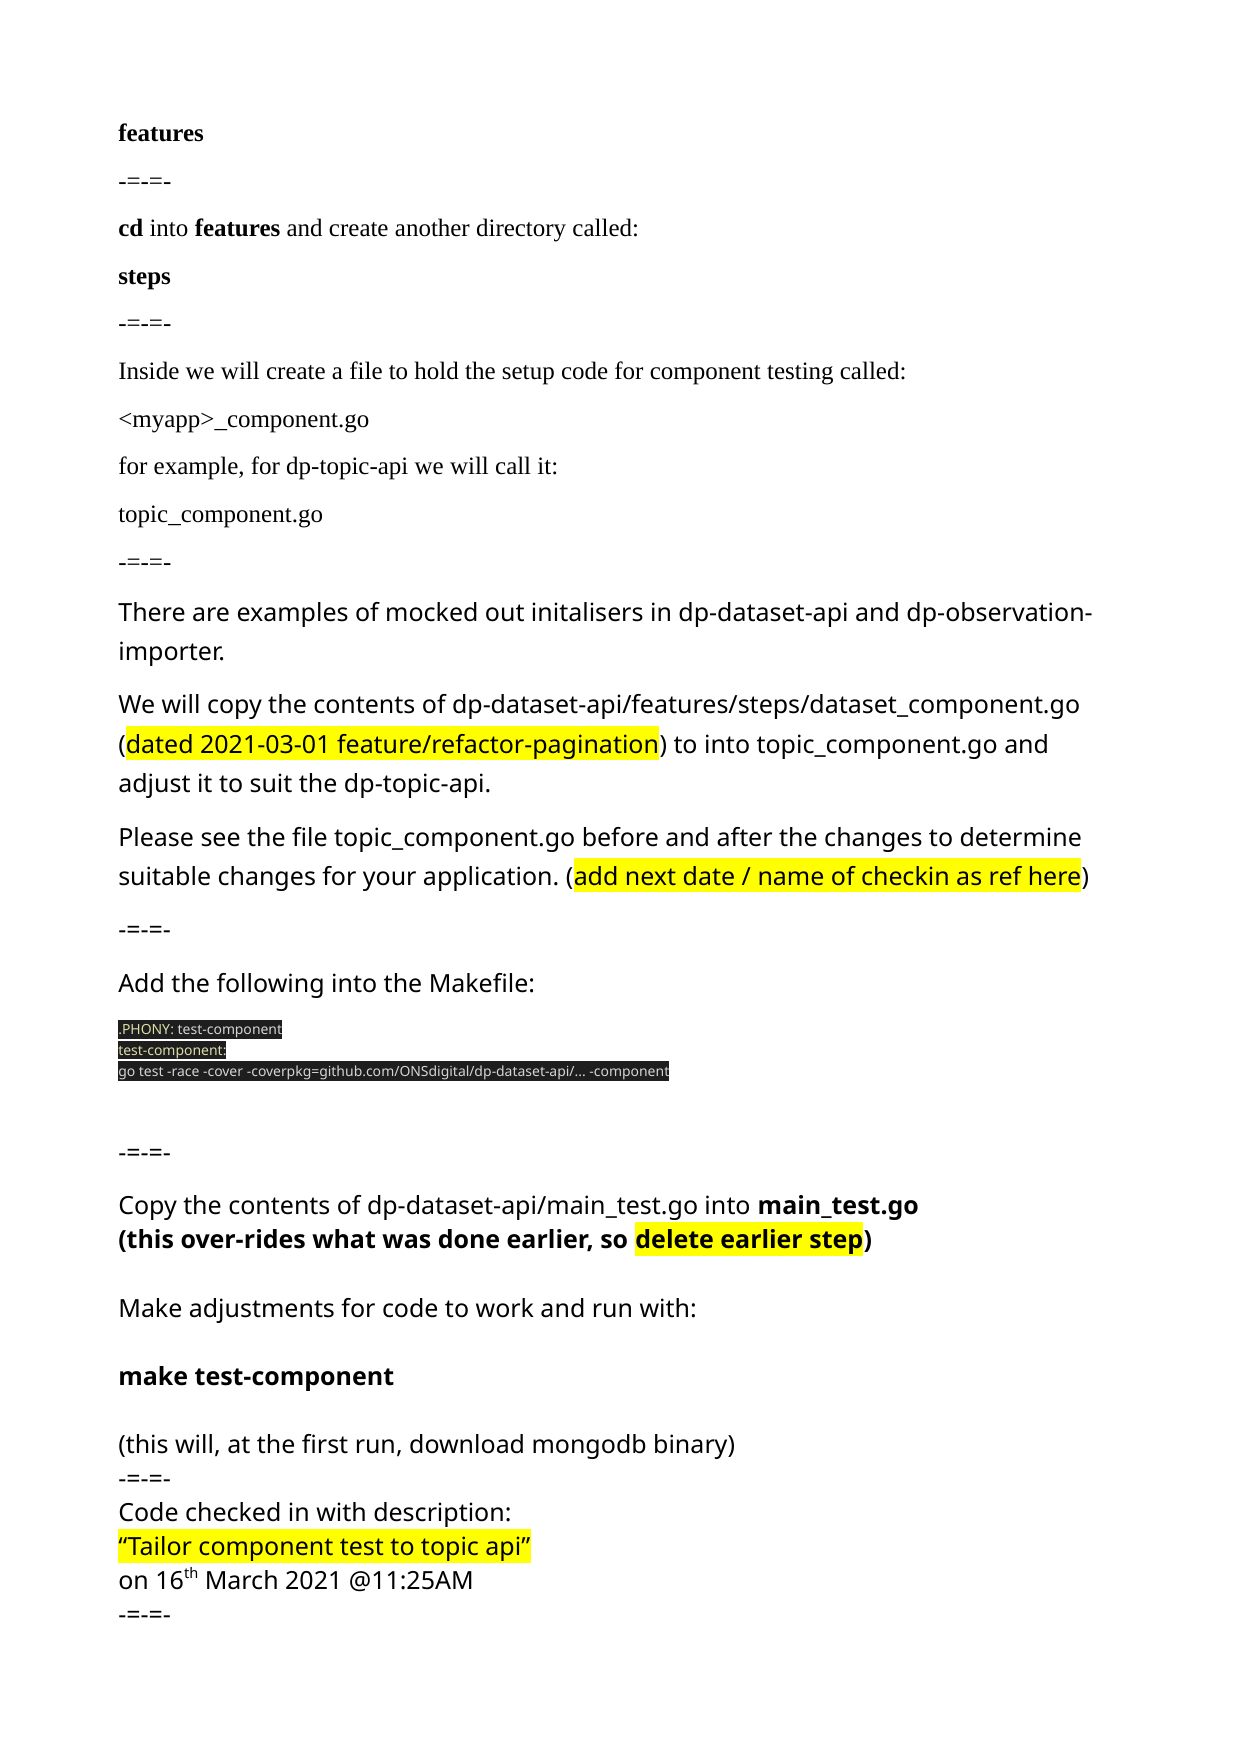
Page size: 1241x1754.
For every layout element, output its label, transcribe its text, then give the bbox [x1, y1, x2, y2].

text We will copy the contents of dp-dataset-api/features/steps/dataset_component.go (dated 2021-03-01 feature/refactor-pagination) to into topic_component.go and adjust it to suit the dp-topic-api. [118, 687, 1122, 799]
text -=-=- [118, 912, 1122, 946]
text -=-=- [118, 1597, 1122, 1631]
text -=-=- [118, 1461, 1122, 1494]
text There are examples of mocked out initalisers in dp-dataset-api and dp-observation-importer. [118, 594, 1122, 667]
text (this will, at the first run, download mongodb binary) [118, 1426, 1122, 1461]
text “Tailor component test to topic api” [118, 1529, 1122, 1563]
text (this over-rides what was done earlier, so delete earlier step) [118, 1222, 1122, 1256]
text -=-=- [118, 166, 1122, 194]
text Please see the file topic_component.go before and after the changes to determine suitable changes for your application. (add next date / name of checkin as ref here) [118, 819, 1122, 892]
text features [118, 118, 1122, 147]
text cd into features and create another directory called: [118, 213, 1122, 242]
text Make adjustments for code to work and run with: [118, 1290, 1122, 1324]
text for example, for dp-topic-api we will call it: [118, 451, 1122, 480]
text make test-component [118, 1358, 1122, 1392]
text Code checked in with description: [118, 1494, 1122, 1529]
text steps [118, 261, 1122, 290]
text topic_component.go [118, 499, 1122, 528]
text Inside we will create a file to hold the setup code for component testing called: [118, 356, 1122, 385]
text Copy the contents of dp-dataset-api/main_test.go into main_test.go [118, 1188, 1122, 1222]
text Add the following into the Makefile: [118, 966, 1122, 1000]
text .PHONY: test-component [118, 1019, 1122, 1039]
text on 16th March 2021 @11:25AM [118, 1563, 1122, 1597]
text -=-=- [118, 1134, 1122, 1168]
text go test -race -cover -coverpkg=github.com/ONSdigital/dp-dataset-api/... -component [118, 1059, 1122, 1081]
text <myapp>_component.go [118, 404, 1122, 432]
text test-component: [118, 1039, 1122, 1059]
text -=-=- [118, 308, 1122, 337]
text -=-=- [118, 547, 1122, 575]
